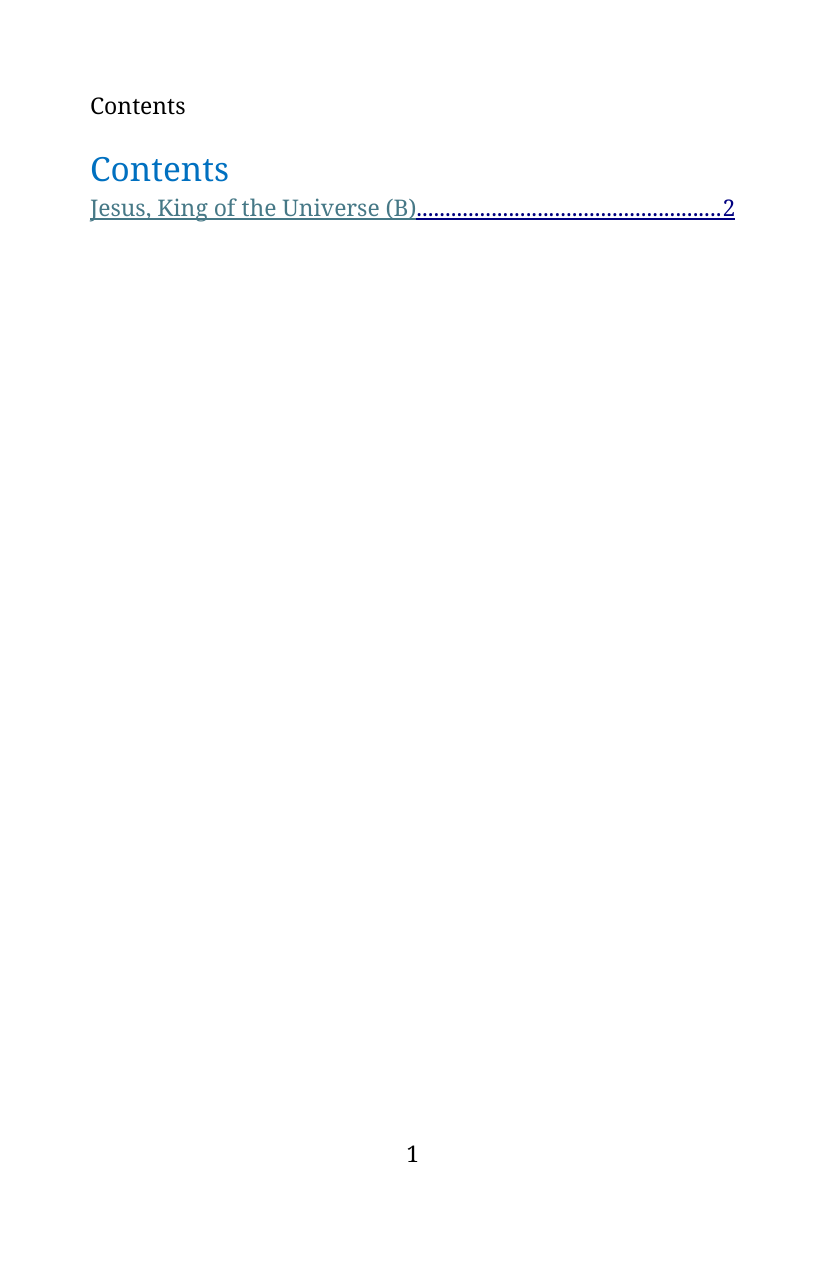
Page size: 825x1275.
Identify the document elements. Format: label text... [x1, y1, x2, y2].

subtitle Contents [90, 146, 735, 192]
text Jesus, King of the Universe (B) 2 [90, 192, 735, 218]
